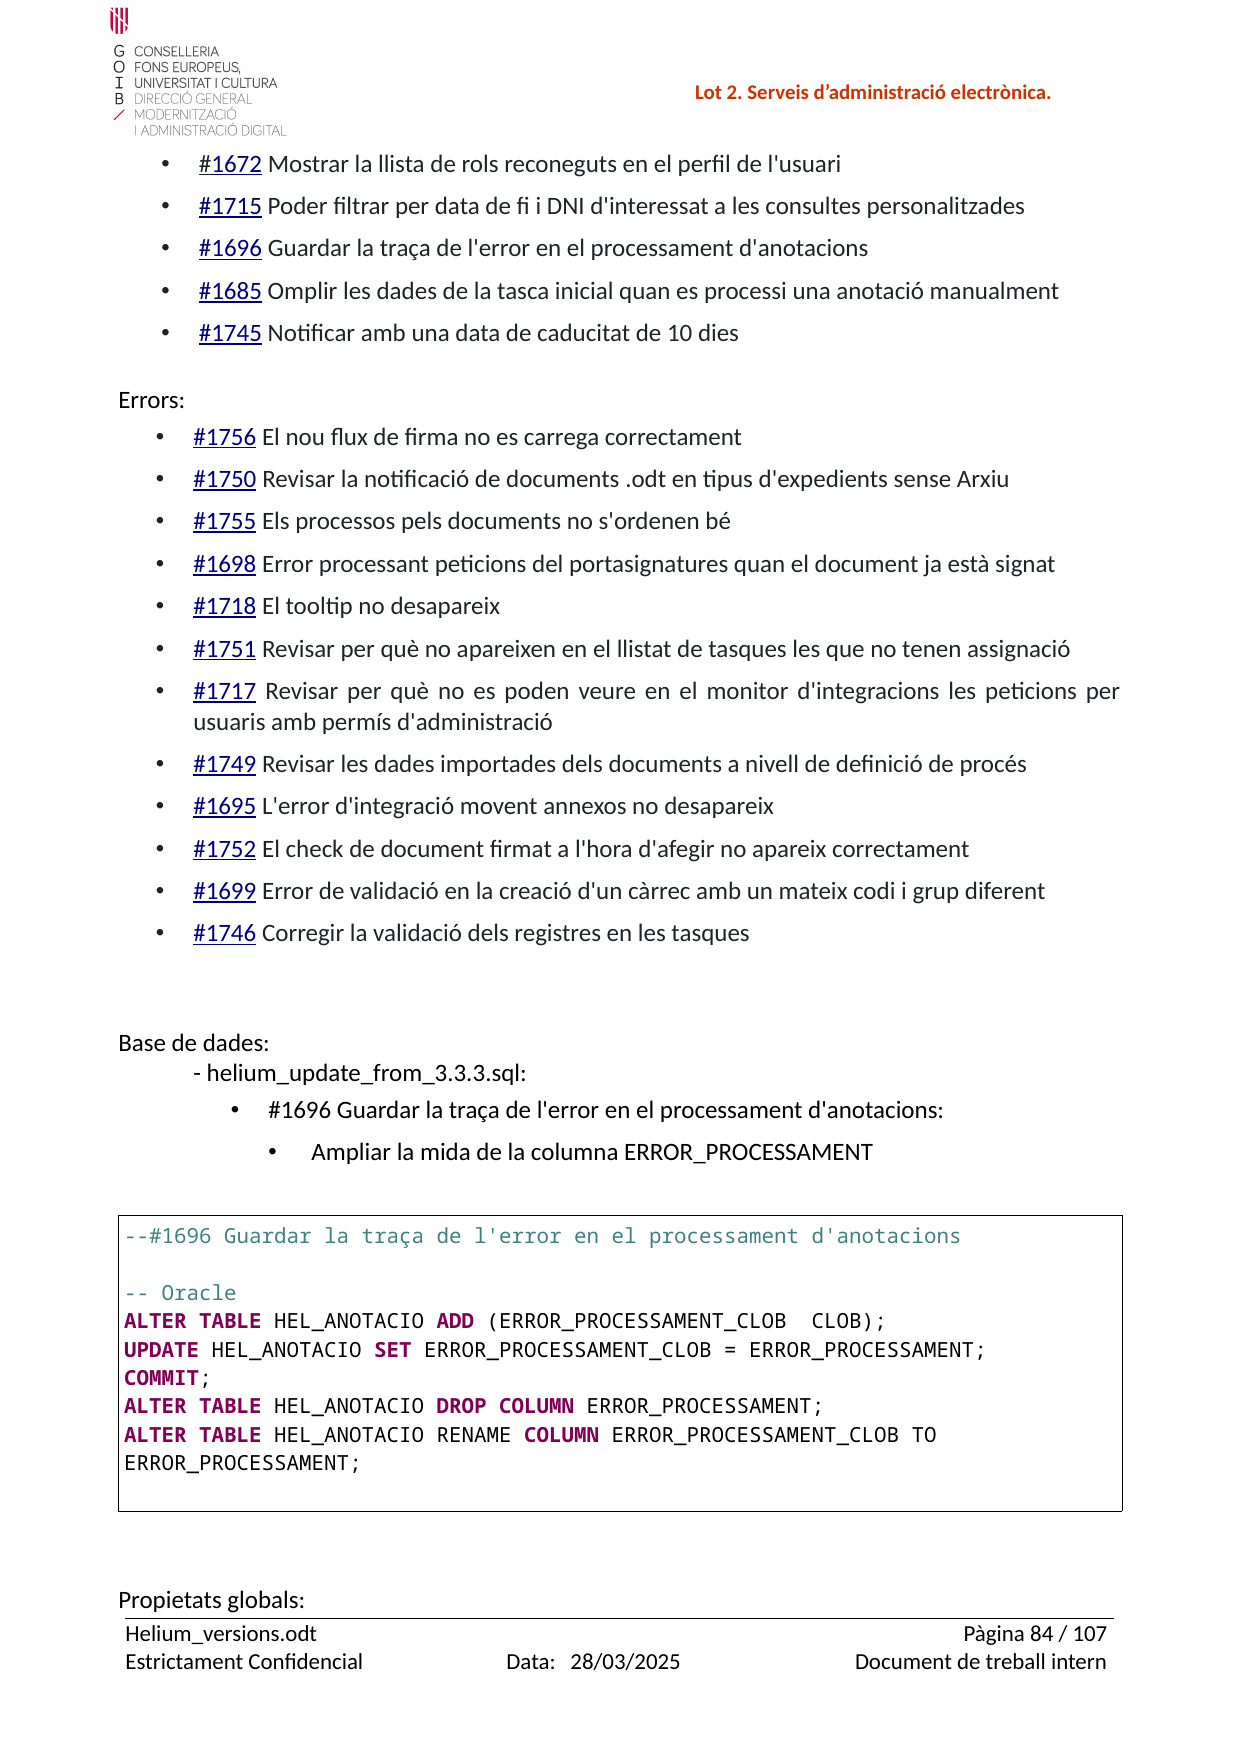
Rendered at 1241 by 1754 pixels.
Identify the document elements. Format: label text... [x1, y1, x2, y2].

list #1752 El check de document firmat a l'hora d'afegir no apareix correctament [156, 833, 1122, 863]
list #1717 Revisar per què no es poden veure en el monitor d'integracions les peticions per usuaris amb permís d'administració [156, 675, 1122, 736]
list #1718 El tooltip no desapareix [156, 590, 1122, 621]
list #1746 Corregir la validació dels registres en les tasques [156, 918, 1122, 948]
list #1745 Notificar amb una data de caducitat de 10 dies [161, 317, 1122, 348]
list #1696 Guardar la traça de l'error en el processament d'anotacions [161, 232, 1122, 263]
list #1672 Mostrar la llista de rols reconeguts en el perfil de l'usuari [161, 148, 1122, 178]
list #1699 Error de validació en la creació d'un càrrec amb un mateix codi i grup diferent [156, 875, 1122, 906]
text Errors: [118, 384, 1122, 415]
text Propietats globals: [118, 1584, 1122, 1615]
list #1750 Revisar la notificació de documents .odt en tipus d'expedients sense Arxiu [156, 463, 1122, 494]
list #1695 L'error d'integració movent annexos no desapareix [156, 790, 1122, 821]
text Base de dades: [118, 1027, 1122, 1057]
list #1749 Revisar les dades importades dels documents a nivell de definició de procés [156, 748, 1122, 778]
list #1755 Els processos pels documents no s'ordenen bé [156, 506, 1122, 536]
text - helium_update_from_3.3.3.sql: [118, 1057, 1122, 1088]
list #1698 Error processant peticions del portasignatures quan el document ja està signat [156, 548, 1122, 578]
list Ampliar la mida de la columna ERROR_PROCESSAMENT [268, 1136, 1122, 1167]
list #1756 El nou flux de firma no es carrega correctament [156, 421, 1122, 451]
list #1751 Revisar per què no apareixen en el llistat de tasques les que no tenen assignació [156, 633, 1122, 663]
list #1696 Guardar la traça de l'error en el processament d'anotacions: [231, 1094, 1122, 1124]
list #1715 Poder filtrar per data de fi i DNI d'interessat a les consultes personalitzades [161, 190, 1122, 221]
list #1685 Omplir les dades de la tasca inicial quan es processi una anotació manualment [161, 275, 1122, 305]
table_header --#1696 Guardar la traça de l'error en el processament d'anotacions -- Oracle ALTER TABLE HEL_ANOTACIO ADD (ERROR_PROCESSAMENT_CLOB CLOB); UPDATE HEL_ANOTACIO SET ERROR_PROCESSAMENT_CLOB = ERROR_PROCESSAMENT; COMMIT; ALTER TABLE HEL_ANOTACIO DROP COLUMN ERROR_PROCESSAMENT; ALTER TABLE HEL_ANOTACIO RENAME COLUMN ERROR_PROCESSAMENT_CLOB TO ERROR_PROCESSAMENT; [119, 1216, 1122, 1511]
picture [100, 0, 297, 144]
